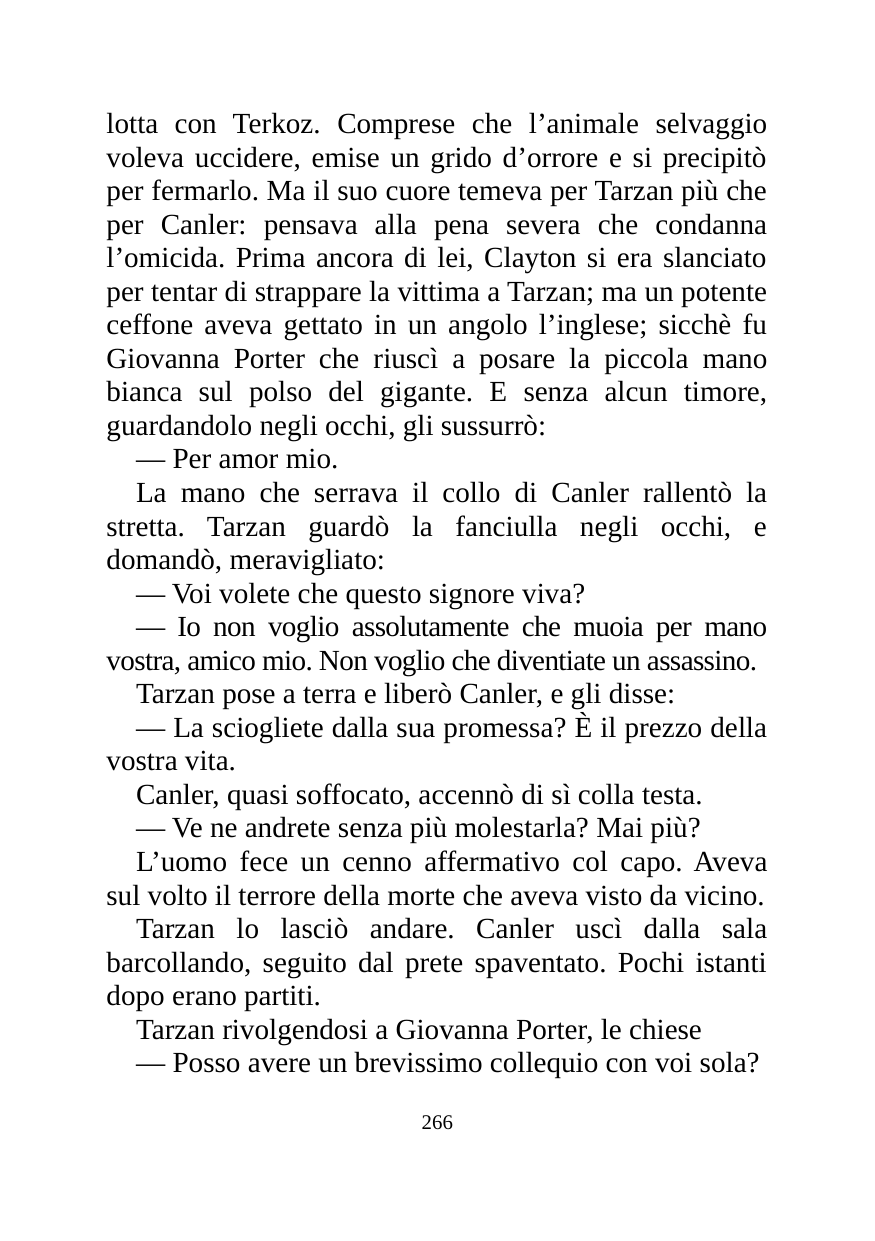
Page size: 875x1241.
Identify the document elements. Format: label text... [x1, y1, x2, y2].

text — Posso avere un brevissimo collequio con voi sola? [106, 1045, 768, 1079]
text lotta con Terkoz. Comprese che l’animale selvaggio voleva uccidere, emise un grido d’orrore e si precipitò per fermarlo. Ma il suo cuore temeva per Tarzan più che per Canler: pensava alla pena severa che condanna l’omicida. Prima ancora di lei, Clayton si era slanciato per tentar di strappare la vittima a Tarzan; ma un potente ceffone aveva gettato in un angolo l’inglese; sicchè fu Giovanna Porter che riuscì a posare la piccola mano bianca sul polso del gigante. E senza alcun timore, guardandolo negli occhi, gli sussurrò: [106, 106, 768, 442]
text — Voi volete che questo signore viva? [106, 576, 768, 609]
text — Ve ne andrete senza più molestarla? Mai più? [106, 811, 768, 844]
text Canler, quasi soffocato, accennò di sì colla testa. [106, 777, 768, 811]
text Tarzan rivolgendosi a Giovanna Porter, le chiese [106, 1012, 768, 1045]
text — Per amor mio. [106, 442, 768, 475]
text Tarzan pose a terra e liberò Canler, e gli disse: [106, 676, 768, 710]
text L’uomo fece un cenno affermativo col capo. Aveva sul volto il terrore della morte che aveva visto da vicino. [106, 844, 768, 911]
text Tarzan lo lasciò andare. Canler uscì dalla sala barcollando, seguito dal prete spaventato. Pochi istanti dopo erano partiti. [106, 911, 768, 1012]
text — Io non voglio assolutamente che muoia per mano vostra, amico mio. Non voglio che diventiate un assassino. [106, 609, 768, 676]
text La mano che serrava il collo di Canler rallentò la stretta. Tarzan guardò la fanciulla negli occhi, e domandò, meravigliato: [106, 475, 768, 576]
text — La sciogliete dalla sua promessa? È il prezzo della vostra vita. [106, 710, 768, 777]
